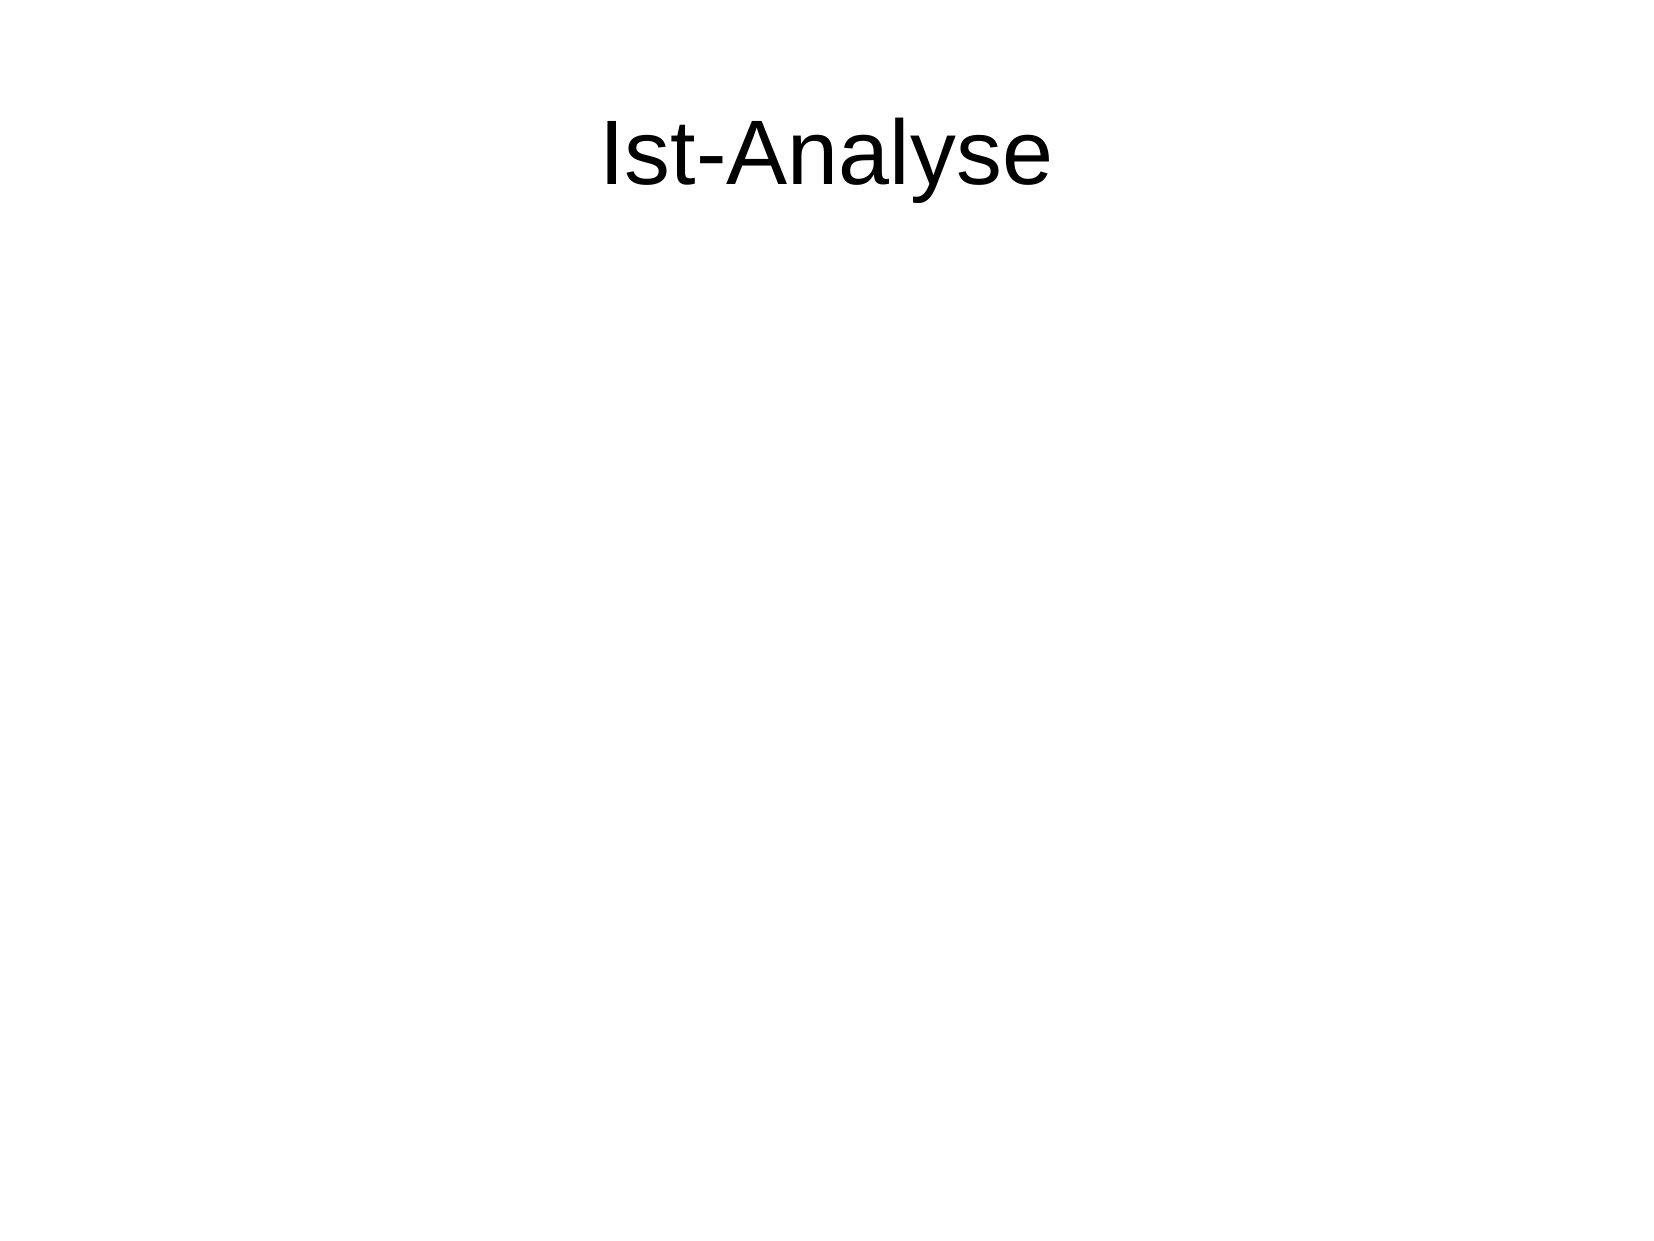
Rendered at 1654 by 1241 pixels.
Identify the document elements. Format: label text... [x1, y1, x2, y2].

title Ist-Analyse [82, 49, 1571, 257]
